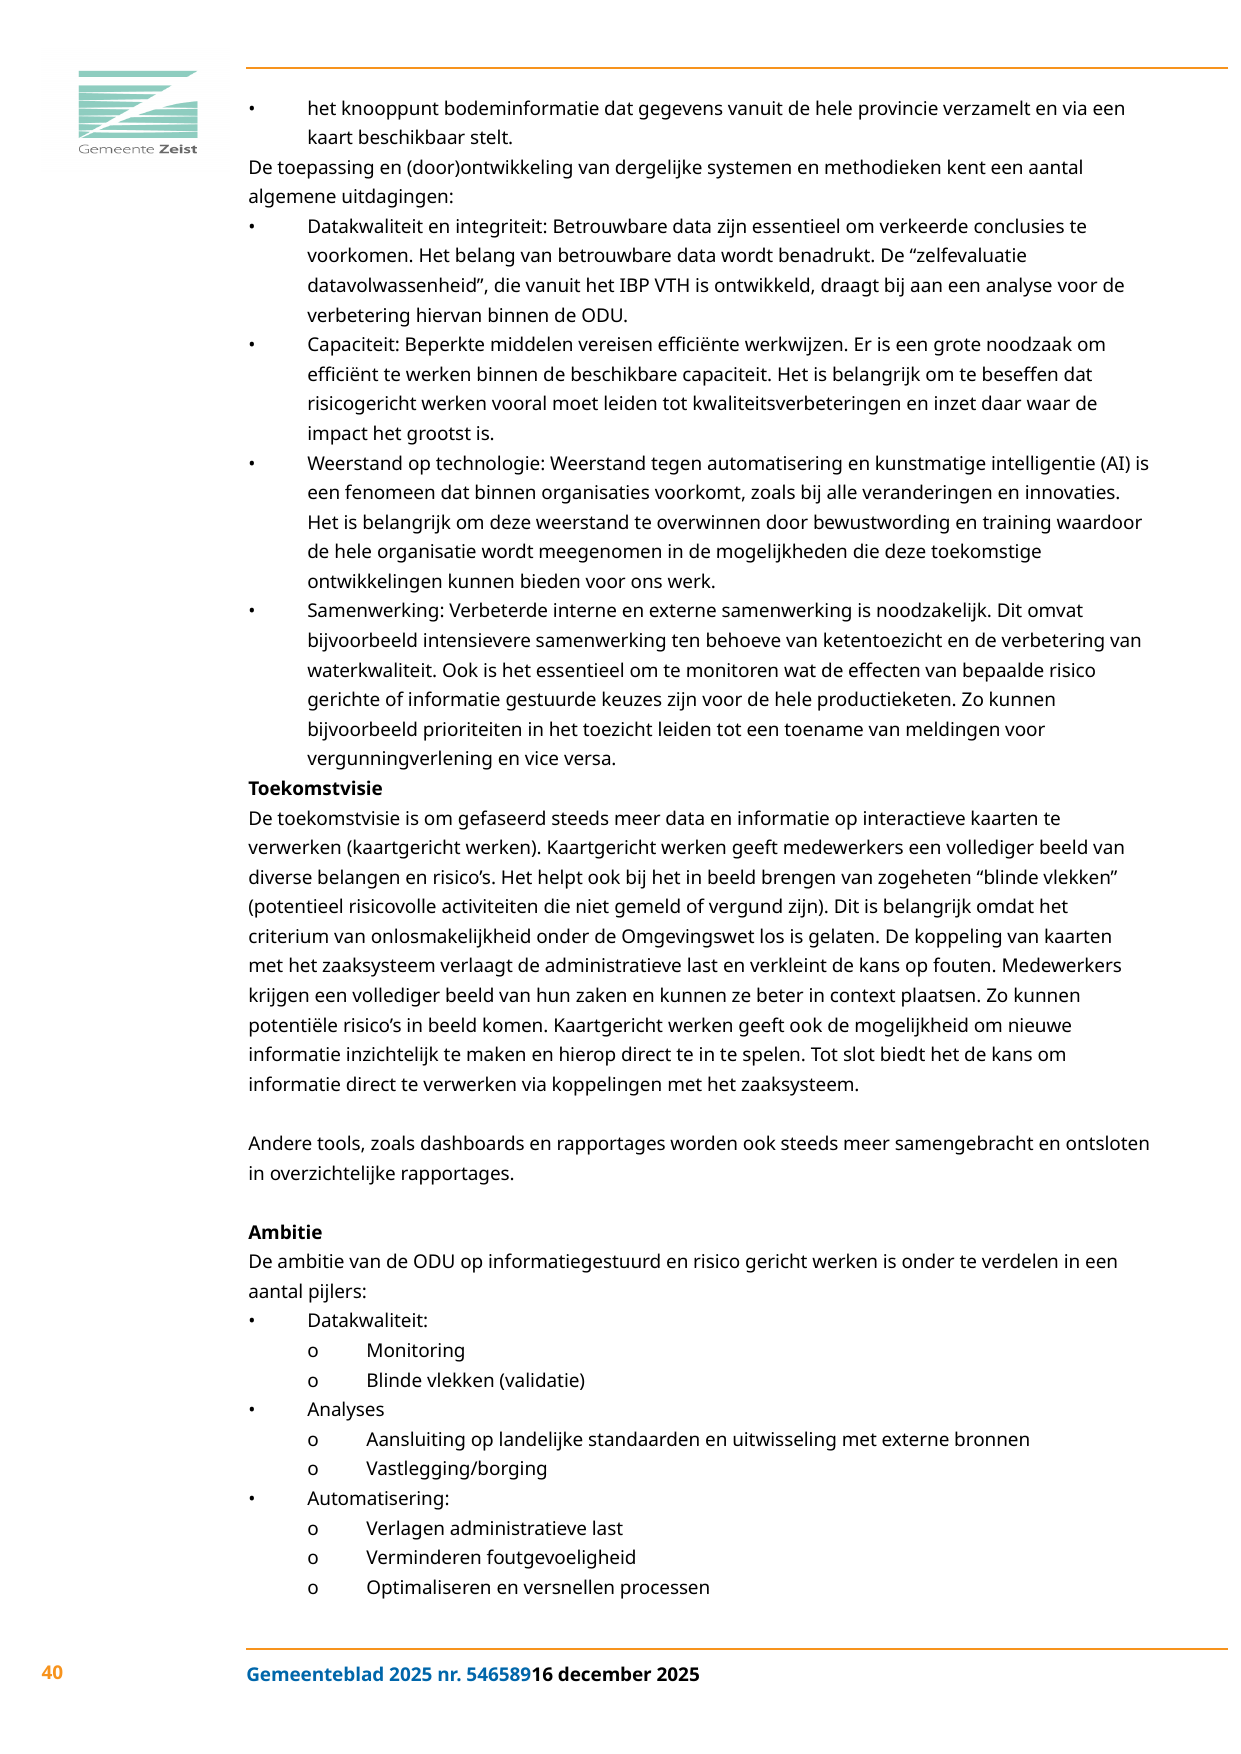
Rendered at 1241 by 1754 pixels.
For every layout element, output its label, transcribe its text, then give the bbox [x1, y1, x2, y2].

list Aansluiting op landelijke standaarden en uitwisseling met externe bronnen [307, 1426, 1152, 1452]
list Weerstand op technologie: Weerstand tegen automatisering en kunstmatige intelligentie (AI) is een fenomeen dat binnen organisaties voorkomt, zoals bij alle veranderingen en innovaties. Het is belangrijk om deze weerstand te overwinnen door bewustwording en training waardoor de hele organisatie wordt meegenomen in de mogelijkheden die deze toekomstige ontwikkelingen kunnen bieden voor ons werk. [248, 450, 1152, 594]
list Verlagen administratieve last [307, 1515, 1152, 1541]
list het knooppunt bodeminformatie dat gegevens vanuit de hele provincie verzamelt en via een kaart beschikbaar stelt. [248, 95, 1152, 150]
text Toekomstvisie [248, 775, 1152, 801]
list Analyses [248, 1396, 1152, 1422]
text De toekomstvisie is om gefaseerd steeds meer data en informatie op interactieve kaarten te verwerken (kaartgericht werken). Kaartgericht werken geeft medewerkers een vollediger beeld van diverse belangen en risico’s. Het helpt ook bij het in beeld brengen van zogeheten “blinde vlekken” (potentieel risicovolle activiteiten die niet gemeld of vergund zijn). Dit is belangrijk omdat het criterium van onlosmakelijkheid onder de Omgevingswet los is gelaten. De koppeling van kaarten met het zaaksysteem verlaagt de administratieve last en verkleint de kans op fouten. Medewerkers krijgen een vollediger beeld van hun zaken en kunnen ze beter in context plaatsen. Zo kunnen potentiële risico’s in beeld komen. Kaartgericht werken geeft ook de mogelijkheid om nieuwe informatie inzichtelijk te maken en hierop direct te in te spelen. Tot slot biedt het de kans om informatie direct te verwerken via koppelingen met het zaaksysteem. [248, 805, 1152, 1097]
text De toepassing en (door)ontwikkeling van dergelijke systemen en methodieken kent een aantal algemene uitdagingen: [248, 154, 1152, 209]
text Andere tools, zoals dashboards en rapportages worden ook steeds meer samengebracht en ontsloten in overzichtelijke rapportages. [248, 1130, 1152, 1186]
list Vastlegging/borging [307, 1456, 1152, 1481]
text Ambitie [248, 1219, 1152, 1245]
text De ambitie van de ODU op informatiegestuurd en risico gericht werken is onder te verdelen in een aantal pijlers: [248, 1248, 1152, 1304]
list Automatisering: [248, 1485, 1152, 1511]
list Verminderen foutgevoeligheid [307, 1544, 1152, 1570]
list Samenwerking: Verbeterde interne en externe samenwerking is noodzakelijk. Dit omvat bijvoorbeeld intensievere samenwerking ten behoeve van ketentoezicht en de verbetering van waterkwaliteit. Ook is het essentieel om te monitoren wat de effecten van bepaalde risico gerichte of informatie gestuurde keuzes zijn voor de hele productieketen. Zo kunnen bijvoorbeeld prioriteiten in het toezicht leiden tot een toename van meldingen voor vergunningverlening en vice versa. [248, 598, 1152, 771]
list Datakwaliteit: [248, 1308, 1152, 1333]
list Datakwaliteit en integriteit: Betrouwbare data zijn essentieel om verkeerde conclusies te voorkomen. Het belang van betrouwbare data wordt benadrukt. De “zelfevaluatie datavolwassenheid”, die vanuit het IBP VTH is ontwikkeld, draagt bij aan een analyse voor de verbetering hiervan binnen de ODU. [248, 213, 1152, 328]
list Optimaliseren en versnellen processen [307, 1574, 1152, 1600]
list Blinde vlekken (validatie) [307, 1367, 1152, 1393]
list Capaciteit: Beperkte middelen vereisen efficiënte werkwijzen. Er is een grote noodzaak om efficiënt te werken binnen de beschikbare capaciteit. Het is belangrijk om te beseffen dat risicogericht werken vooral moet leiden tot kwaliteitsverbeteringen en inzet daar waar de impact het grootst is. [248, 331, 1152, 446]
picture [41, 47, 231, 172]
list Monitoring [307, 1337, 1152, 1363]
